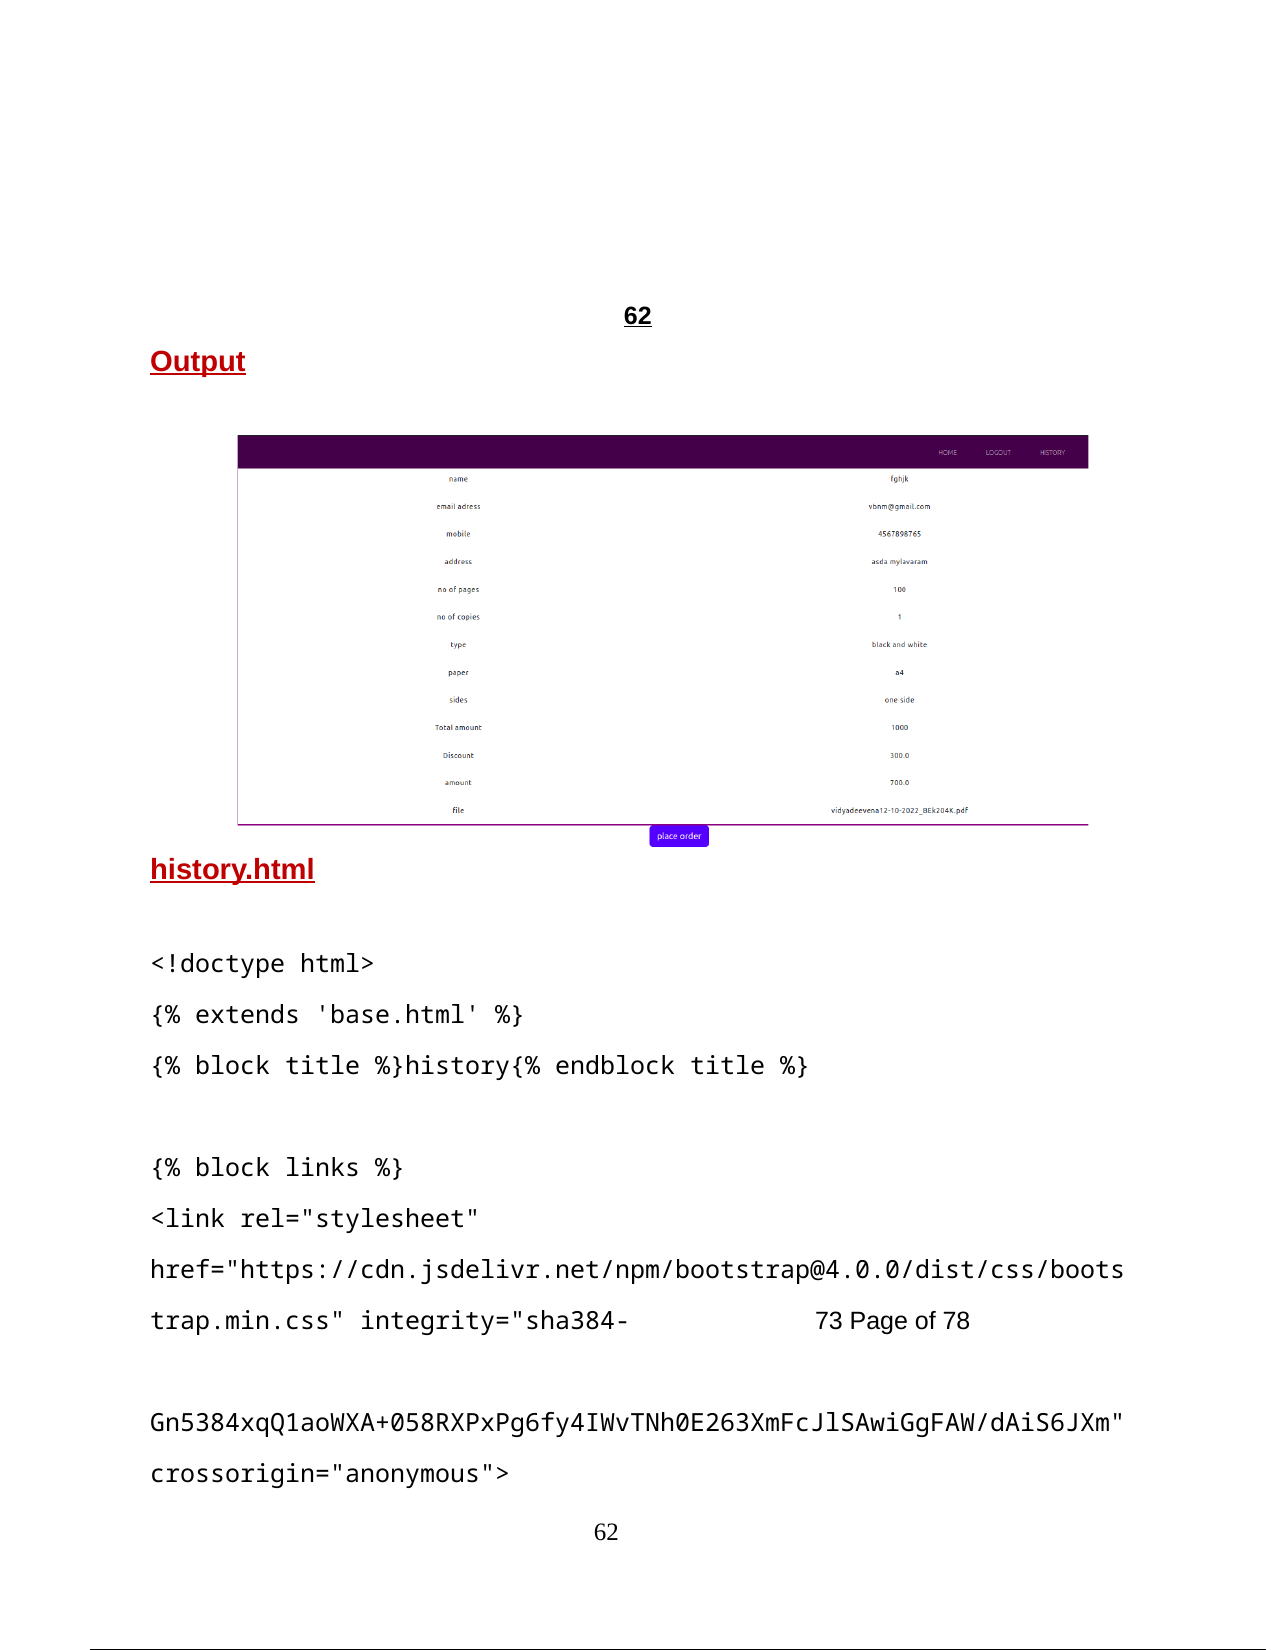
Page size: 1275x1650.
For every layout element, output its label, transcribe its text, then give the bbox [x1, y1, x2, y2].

text {% block title %}history{% endblock title %} [150, 1048, 1125, 1082]
text {% block links %} [150, 1150, 1125, 1184]
text <!doctype html> [150, 946, 1125, 980]
text history.html [150, 488, 1125, 886]
text <link rel="stylesheet" href="https://cdn.jsdelivr.net/npm/bootstrap@4.0.0/dist/css/bootstrap.min.css" integrity="sha384- 73 Page of 78 Gn5384xqQ1aoWXA+058RXPxPg6fy4IWvTNh0E263XmFcJlSAwiGgFAW/dAiS6JXm" crossorigin="anonymous"> [150, 1201, 1125, 1490]
text {% extends 'base.html' %} [150, 997, 1125, 1031]
text 49 [150, 301, 1125, 329]
text Output [150, 344, 1125, 377]
